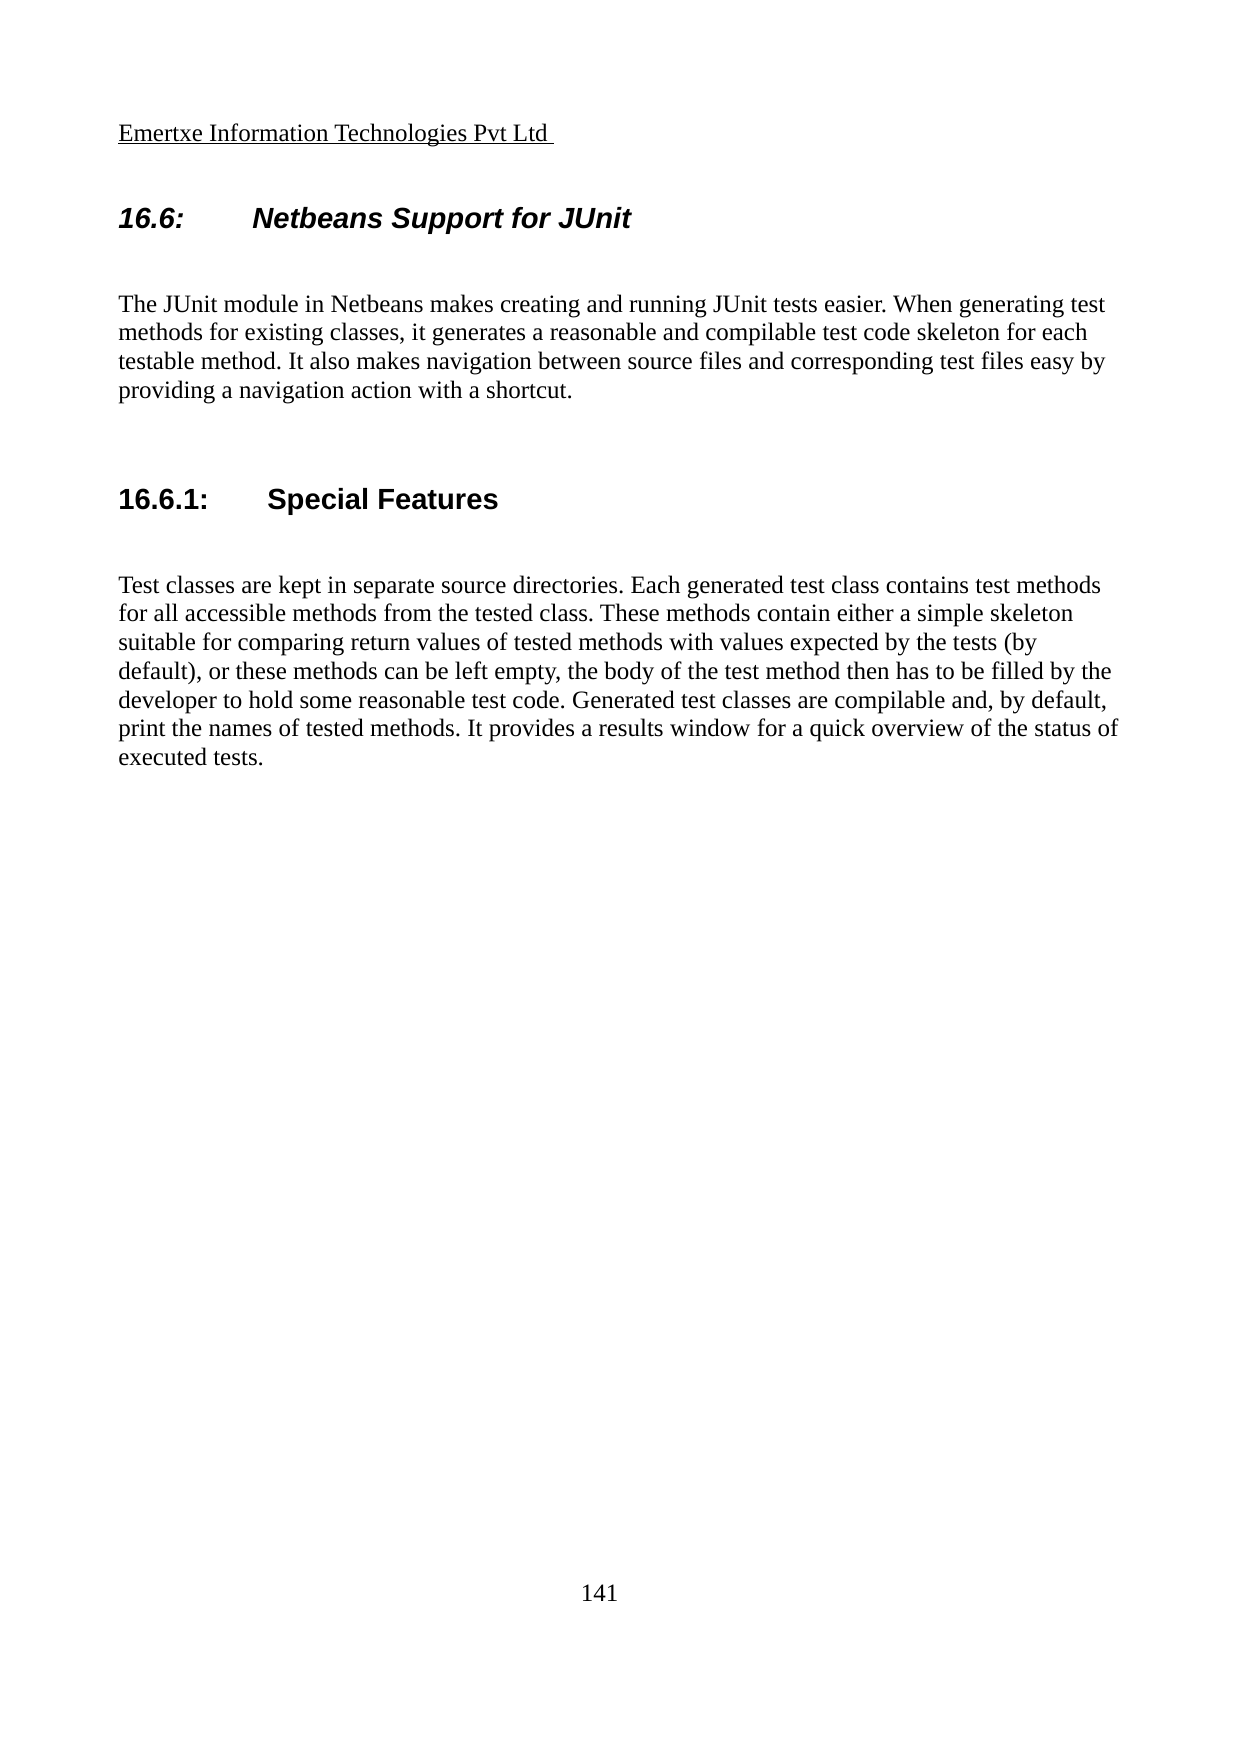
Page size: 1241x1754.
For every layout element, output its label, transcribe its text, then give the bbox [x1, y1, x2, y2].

subtitle Special Features [118, 482, 1122, 516]
subtitle Netbeans Support for JUnit [118, 201, 1122, 235]
text Test classes are kept in separate source directories. Each generated test class contains test methods for all accessible methods from the tested class. These methods contain either a simple skeleton suitable for comparing return values of tested methods with values expected by the tests (by default), or these methods can be left empty, the body of the test method then has to be filled by the developer to hold some reasonable test code. Generated test classes are compilable and, by default, print the names of tested methods. It provides a results window for a quick overview of the status of executed tests. [118, 570, 1122, 771]
text The JUnit module in Netbeans makes creating and running JUnit tests easier. When generating test methods for existing classes, it generates a reasonable and compilable test code skeleton for each testable method. It also makes navigation between source files and corresponding test files easy by providing a navigation action with a shortcut. [118, 289, 1122, 404]
